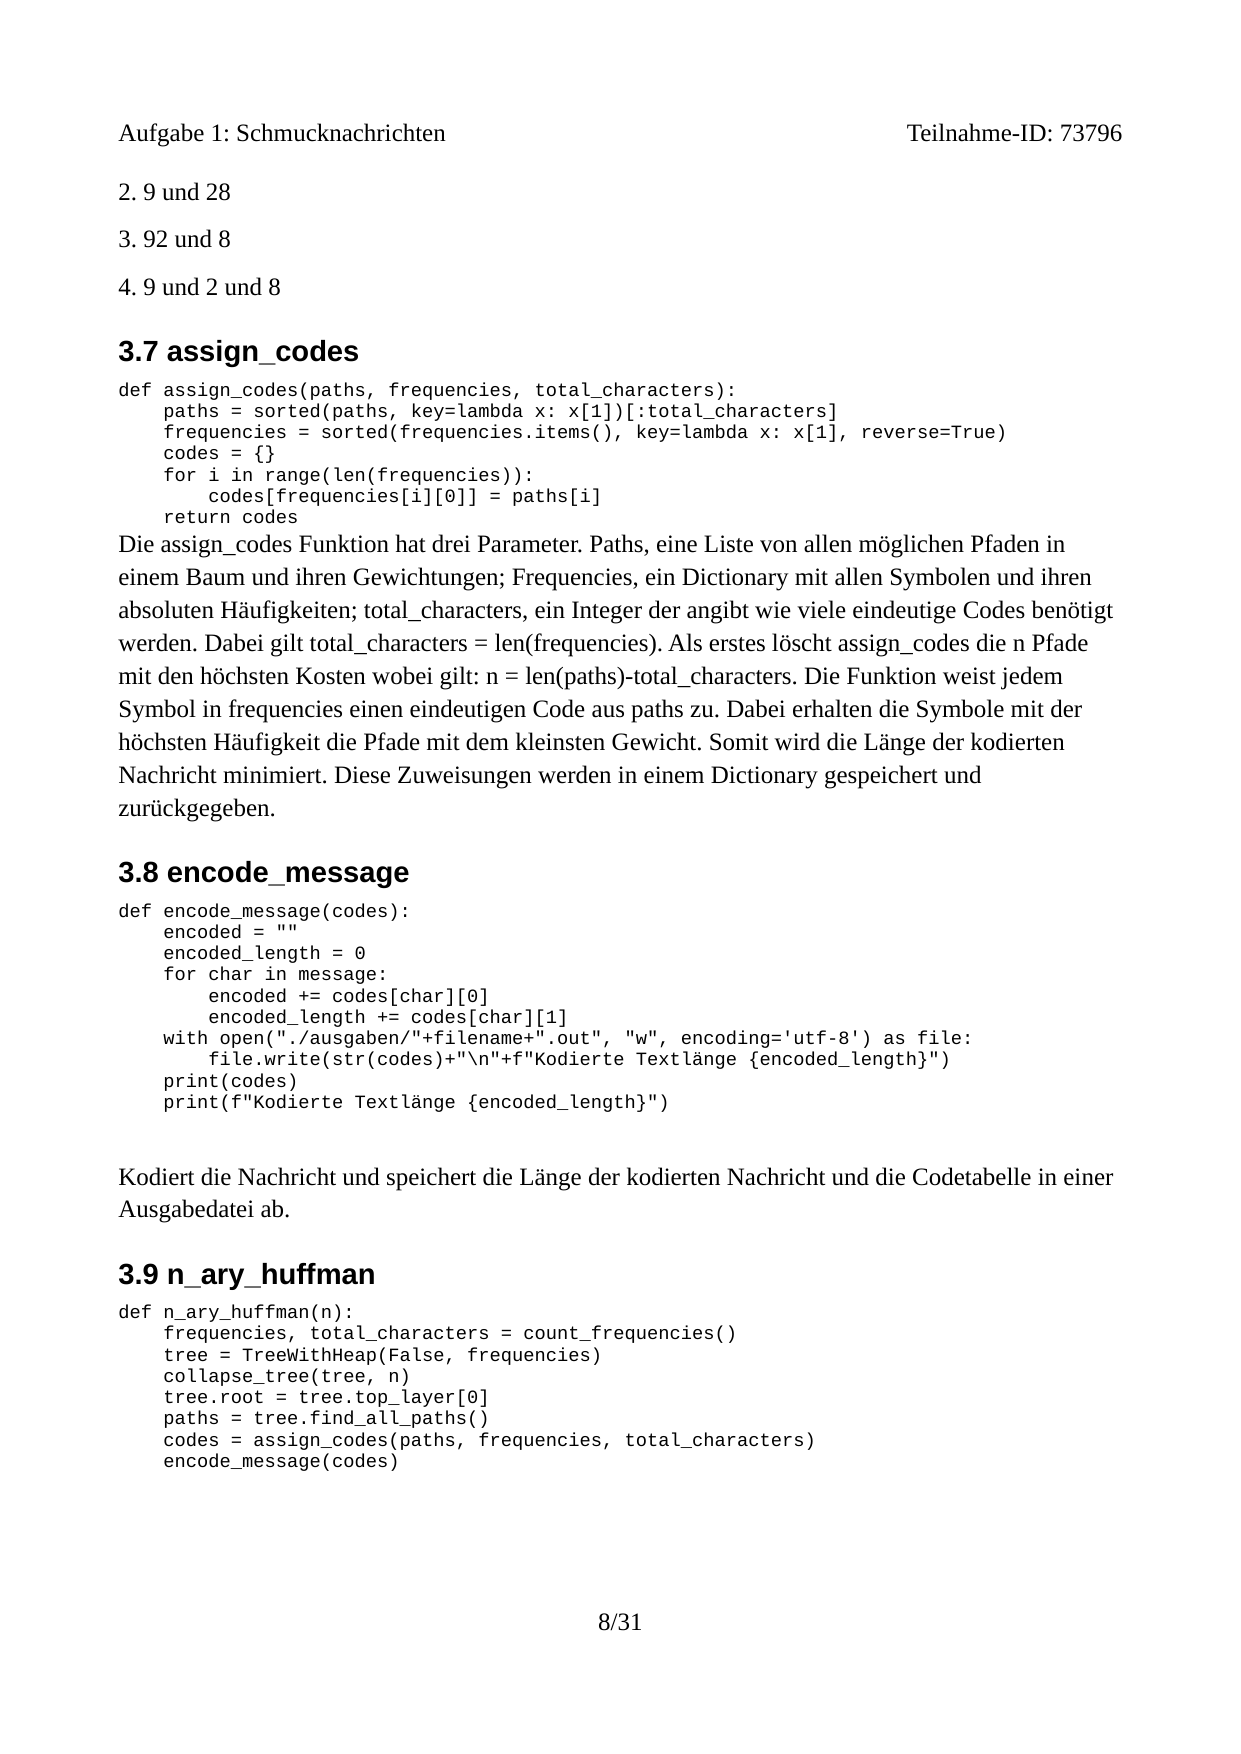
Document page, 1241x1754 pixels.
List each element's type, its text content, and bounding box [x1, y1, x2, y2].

text codes[frequencies[i][0]] = paths[i] [118, 487, 1122, 508]
text tree = TreeWithHeap(False, frequencies) [118, 1345, 1122, 1367]
text collapse_tree(tree, n) [118, 1367, 1122, 1388]
text tree.root = tree.top_layer[0] [118, 1388, 1122, 1409]
text for i in range(len(frequencies)): [118, 465, 1122, 487]
text 2. 9 und 28 [118, 177, 1122, 206]
text encoded_length = 0 [118, 944, 1122, 965]
subtitle 3.7 assign_codes [118, 334, 1122, 368]
text codes = {} [118, 444, 1122, 465]
subtitle 3.9 n_ary_huffman [118, 1257, 1122, 1290]
text frequencies = sorted(frequencies.items(), key=lambda x: x[1], reverse=True) [118, 423, 1122, 444]
subtitle 3.8 encode_message [118, 855, 1122, 889]
text encode_message(codes) [118, 1452, 1122, 1473]
text paths = tree.find_all_paths() [118, 1409, 1122, 1430]
text 4. 9 und 2 und 8 [118, 272, 1122, 301]
text with open("./ausgaben/"+filename+".out", "w", encoding='utf-8') as file: [118, 1029, 1122, 1050]
text Kodiert die Nachricht und speichert die Länge der kodierten Nachricht und die Codetabelle in einer Ausgabedatei ab. [118, 1162, 1122, 1223]
text codes = assign_codes(paths, frequencies, total_characters) [118, 1430, 1122, 1452]
text paths = sorted(paths, key=lambda x: x[1])[:total_characters] [118, 402, 1122, 423]
text file.write(str(codes)+"\n"+f"Kodierte Textlänge {encoded_length}") [118, 1050, 1122, 1071]
text Die assign_codes Funktion hat drei Parameter. Paths, eine Liste von allen möglichen Pfaden in einem Baum und ihren Gewichtungen; Frequencies, ein Dictionary mit allen Symbolen und ihren absoluten Häufigkeiten; total_characters, ein Integer der angibt wie viele eindeutige Codes benötigt werden. Dabei gilt total_characters = len(frequencies). Als erstes löscht assign_codes die n Pfade mit den höchsten Kosten wobei gilt: n = len(paths)-total_characters. Die Funktion weist jedem Symbol in frequencies einen eindeutigen Code aus paths zu. Dabei erhalten die Symbole mit der höchsten Häufigkeit die Pfade mit dem kleinsten Gewicht. Somit wird die Länge der kodierten Nachricht minimiert. Diese Zuweisungen werden in einem Dictionary gespeichert und zurückgegeben. [118, 529, 1122, 822]
text encoded += codes[char][0] [118, 986, 1122, 1008]
text return codes [118, 508, 1122, 529]
text def assign_codes(paths, frequencies, total_characters): [118, 380, 1122, 402]
text encoded = "" [118, 923, 1122, 944]
text def encode_message(codes): [118, 901, 1122, 923]
text frequencies, total_characters = count_frequencies() [118, 1324, 1122, 1345]
text print(codes) [118, 1071, 1122, 1093]
text print(f"Kodierte Textlänge {encoded_length}") [118, 1093, 1122, 1114]
text 3. 92 und 8 [118, 224, 1122, 253]
text encoded_length += codes[char][1] [118, 1008, 1122, 1029]
text for char in message: [118, 965, 1122, 986]
text def n_ary_huffman(n): [118, 1303, 1122, 1324]
